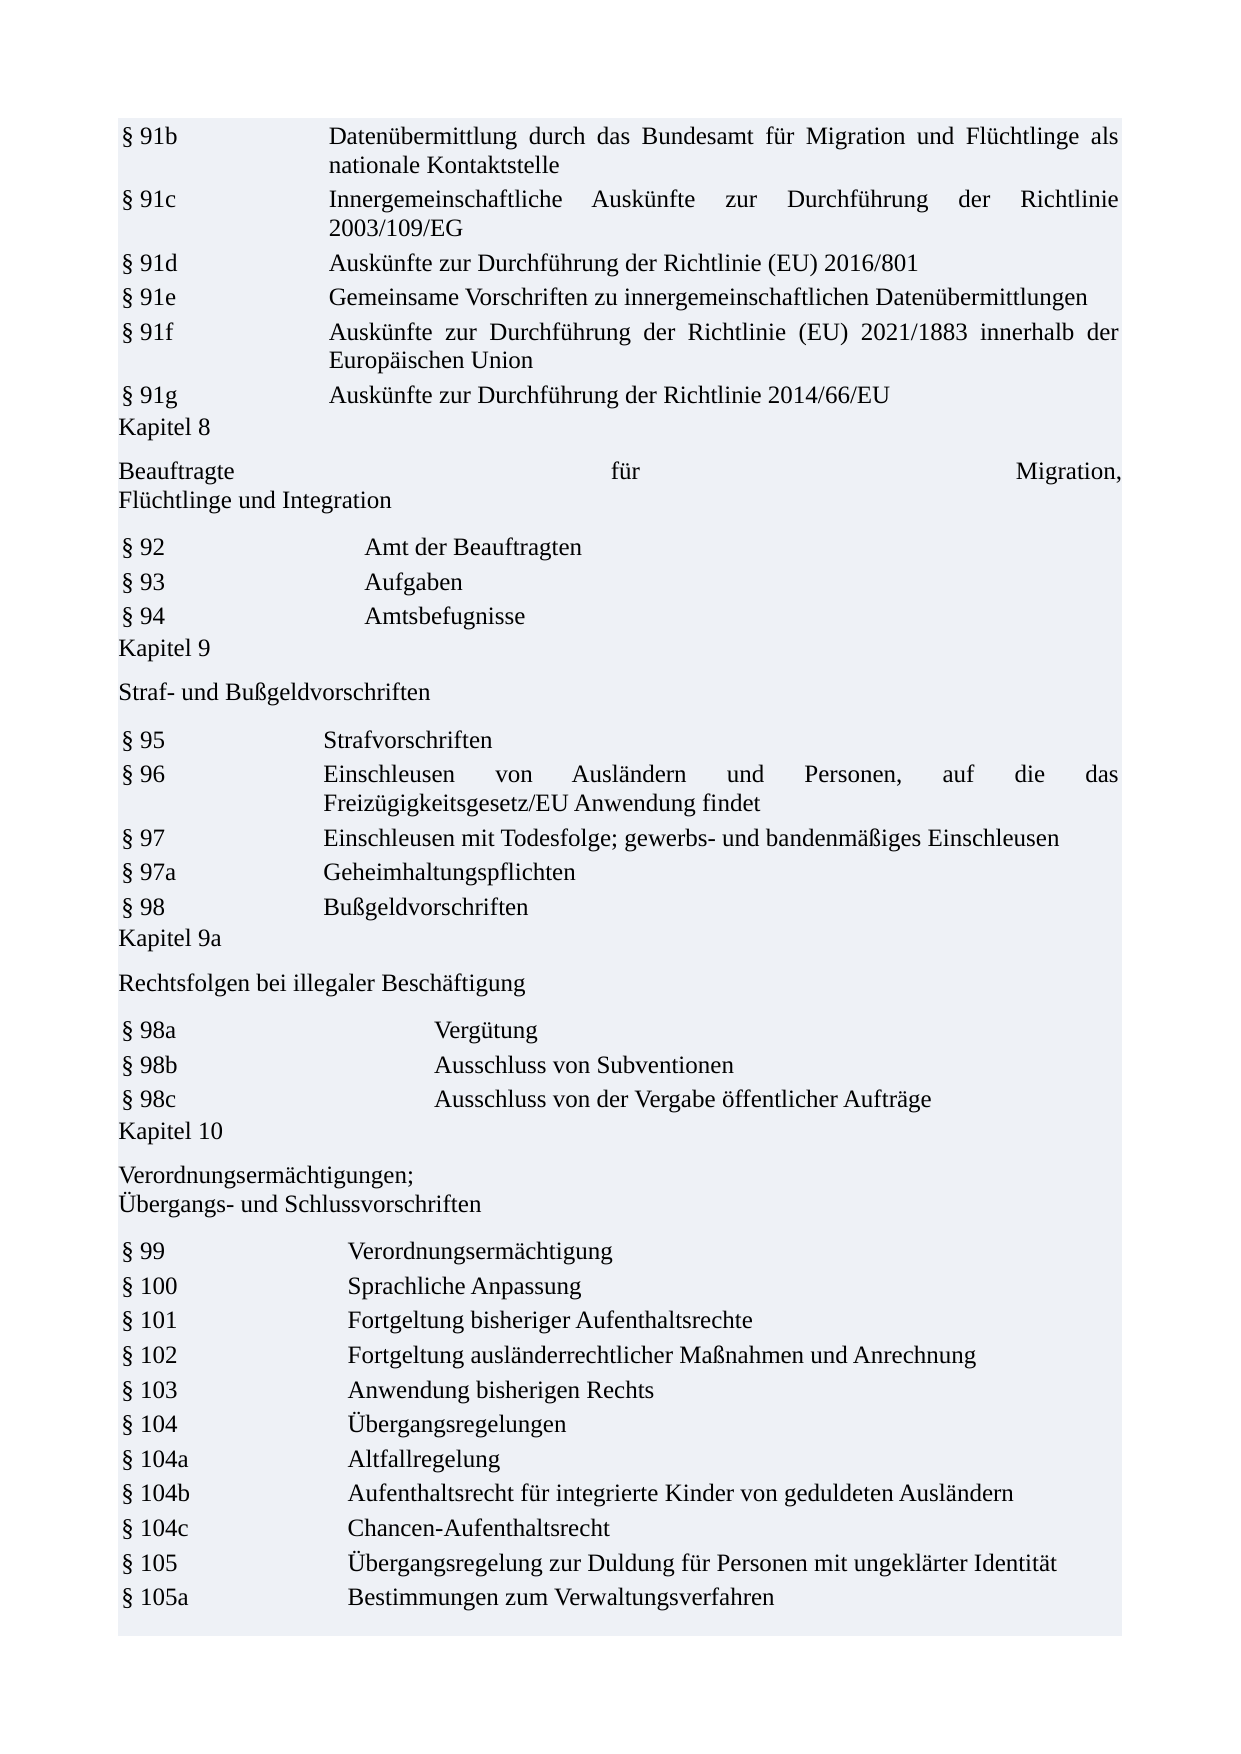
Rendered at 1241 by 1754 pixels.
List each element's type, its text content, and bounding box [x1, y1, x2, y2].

table_cell § 105 [118, 1545, 344, 1579]
table_cell Bußgeldvorschriften [320, 889, 1122, 923]
table_cell Sprachliche Anpassung [345, 1268, 1122, 1303]
table_cell § 96 [118, 756, 320, 820]
table_cell § 104a [118, 1441, 344, 1476]
table_cell Gemeinsame Vorschriften zu innergemeinschaftlichen Datenübermittlungen [326, 279, 1122, 314]
table_cell § 93 [118, 564, 361, 598]
table_cell Übergangsregelung zur Duldung für Personen mit ungeklärter Identität [345, 1545, 1122, 1579]
text Rechtsfolgen bei illegaler Beschäftigung [118, 968, 1122, 997]
table_cell § 103 [118, 1372, 344, 1406]
text Kapitel 9 [118, 633, 1122, 662]
table_cell § 104 [118, 1406, 344, 1441]
table_cell Einschleusen mit Todesfolge; gewerbs- und bandenmäßiges Einschleusen [320, 820, 1122, 854]
table_cell § 102 [118, 1337, 344, 1372]
table_header § 92 [118, 529, 361, 564]
table_cell § 105a [118, 1579, 344, 1614]
table_header Strafvorschriften [320, 722, 1122, 756]
table_cell Ausschluss von der Vergabe öffentlicher Aufträge [431, 1081, 1122, 1116]
table_cell § 91e [118, 279, 326, 314]
text Beauftragte für Migration, Flüchtlinge und Integration [118, 456, 1122, 514]
table_cell Aufgaben [361, 564, 1122, 598]
table_cell Einschleusen von Ausländern und Personen, auf die das Freizügigkeitsgesetz/EU Anwendung findet [320, 756, 1122, 820]
table_cell Fortgeltung bisheriger Aufenthaltsrechte [345, 1303, 1122, 1337]
text Straf- und Bußgeldvorschriften [118, 677, 1122, 706]
table_cell Auskünfte zur Durchführung der Richtlinie (EU) 2021/1883 innerhalb der Europäischen Union [326, 314, 1122, 377]
table_cell § 98c [118, 1081, 431, 1116]
table_cell Altfallregelung [345, 1441, 1122, 1476]
table_cell § 91b [118, 118, 326, 181]
table_cell Datenübermittlung durch das Bundesamt für Migration und Flüchtlinge als nationale Kontaktstelle [326, 118, 1122, 181]
table_cell § 98b [118, 1047, 431, 1081]
table_cell § 91g [118, 377, 326, 412]
table_header Verordnungsermächtigung [345, 1234, 1122, 1268]
table_cell Geheimhaltungspflichten [320, 854, 1122, 889]
table_cell Fortgeltung ausländerrechtlicher Maßnahmen und Anrechnung [345, 1337, 1122, 1372]
table_cell § 91f [118, 314, 326, 377]
table_cell § 97 [118, 820, 320, 854]
table_cell Chancen-Aufenthaltsrecht [345, 1510, 1122, 1545]
table_cell Bestimmungen zum Verwaltungsverfahren [345, 1579, 1122, 1614]
text Kapitel 8 [118, 412, 1122, 441]
text Kapitel 10 [118, 1116, 1122, 1145]
table_cell § 97a [118, 854, 320, 889]
table_cell § 100 [118, 1268, 344, 1303]
table_cell § 94 [118, 599, 361, 633]
table_header Vergütung [431, 1012, 1122, 1047]
table_cell Anwendung bisherigen Rechts [345, 1372, 1122, 1406]
table_cell Amtsbefugnisse [361, 599, 1122, 633]
table_header § 98a [118, 1012, 431, 1047]
table_cell Auskünfte zur Durchführung der Richtlinie (EU) 2016/801 [326, 245, 1122, 279]
text Verordnungsermächtigungen; Übergangs- und Schlussvorschriften [118, 1160, 1122, 1218]
table_header § 95 [118, 722, 320, 756]
table_cell § 104b [118, 1476, 344, 1510]
text Kapitel 9a [118, 923, 1122, 952]
table_cell § 104c [118, 1510, 344, 1545]
table_cell Innergemeinschaftliche Auskünfte zur Durchführung der Richtlinie 2003/109/EG [326, 181, 1122, 245]
table_cell Ausschluss von Subventionen [431, 1047, 1122, 1081]
table_cell § 98 [118, 889, 320, 923]
table_cell Auskünfte zur Durchführung der Richtlinie 2014/66/EU [326, 377, 1122, 412]
table_cell § 91c [118, 181, 326, 245]
table_header Amt der Beauftragten [361, 529, 1122, 564]
table_cell Aufenthaltsrecht für integrierte Kinder von geduldeten Ausländern [345, 1476, 1122, 1510]
table_cell § 91d [118, 245, 326, 279]
table_cell Übergangsregelungen [345, 1406, 1122, 1441]
table_cell § 101 [118, 1303, 344, 1337]
table_header § 99 [118, 1234, 344, 1268]
